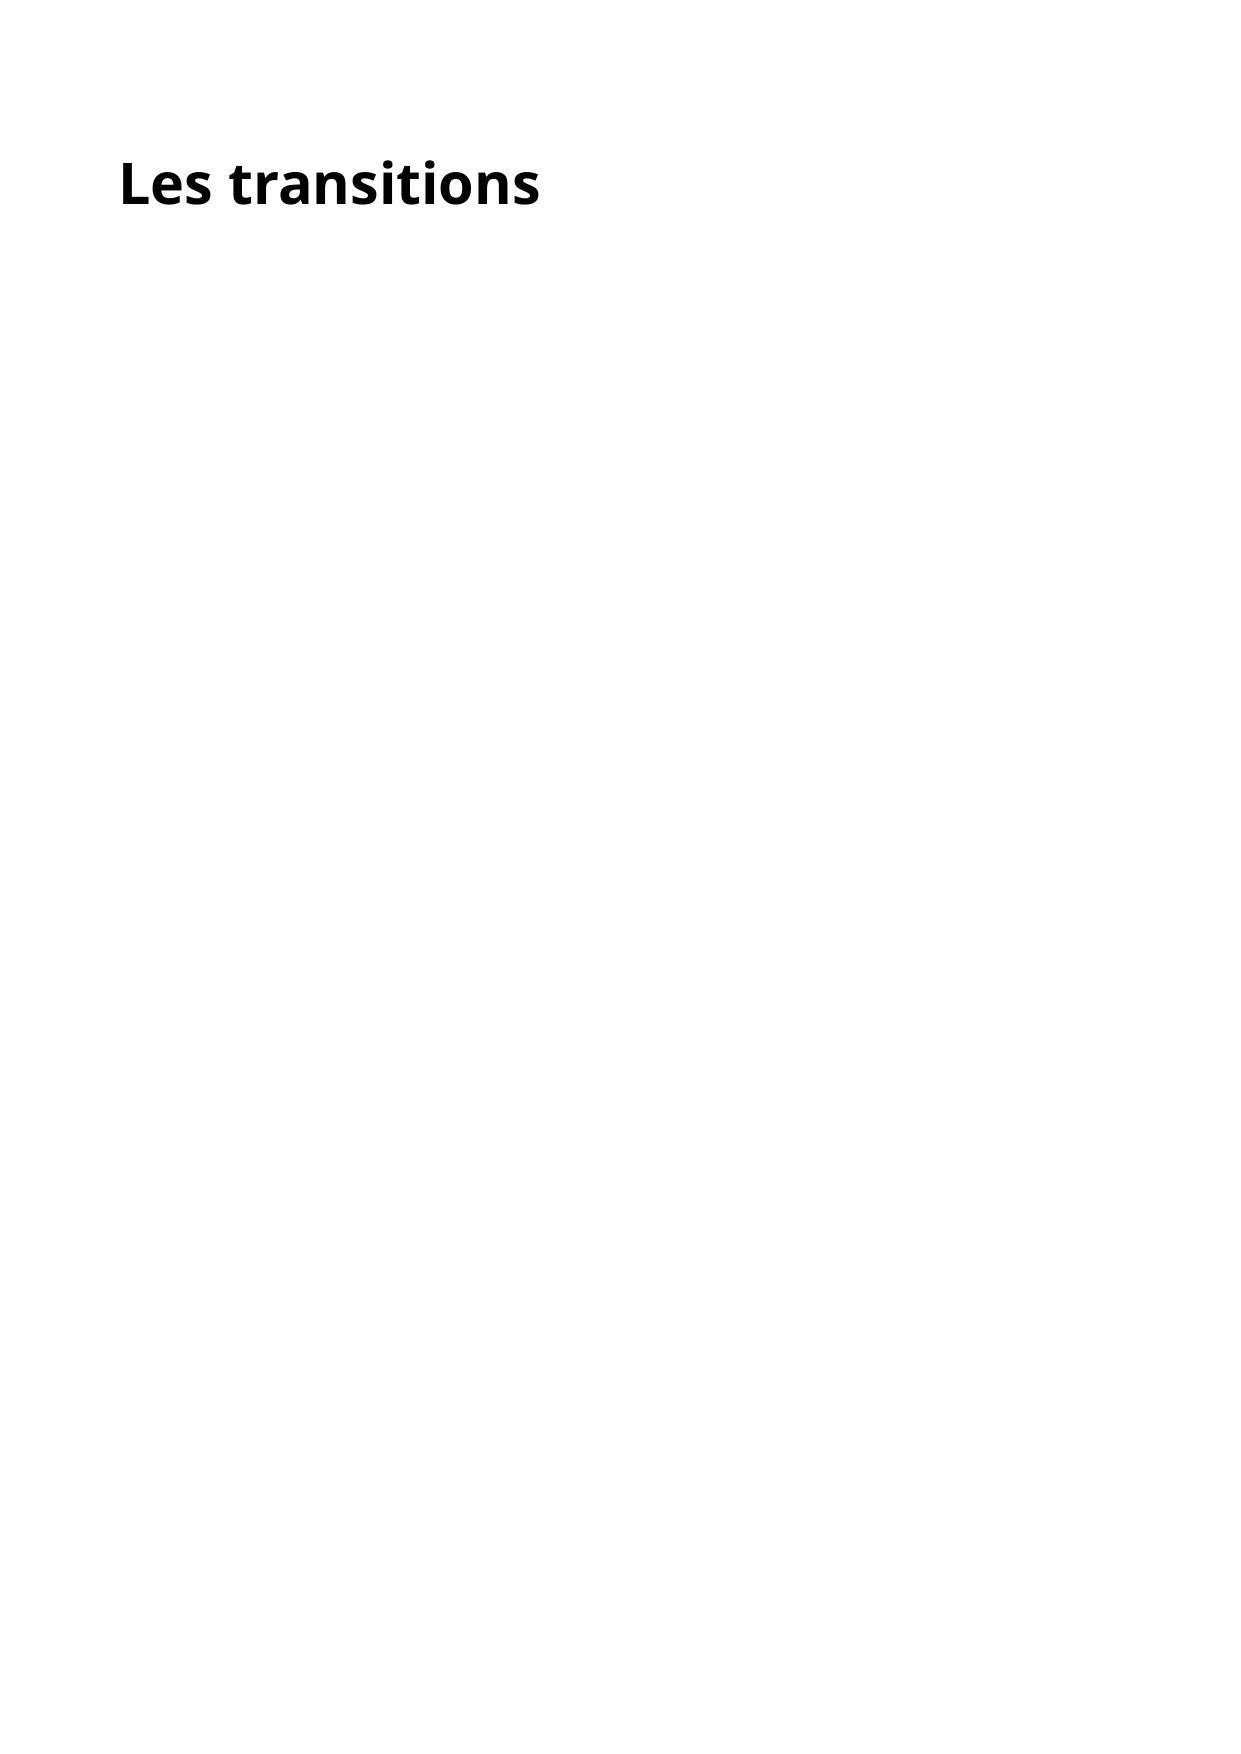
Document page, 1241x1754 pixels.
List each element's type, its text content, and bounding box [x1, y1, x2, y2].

subtitle Les transitions [118, 143, 1122, 221]
